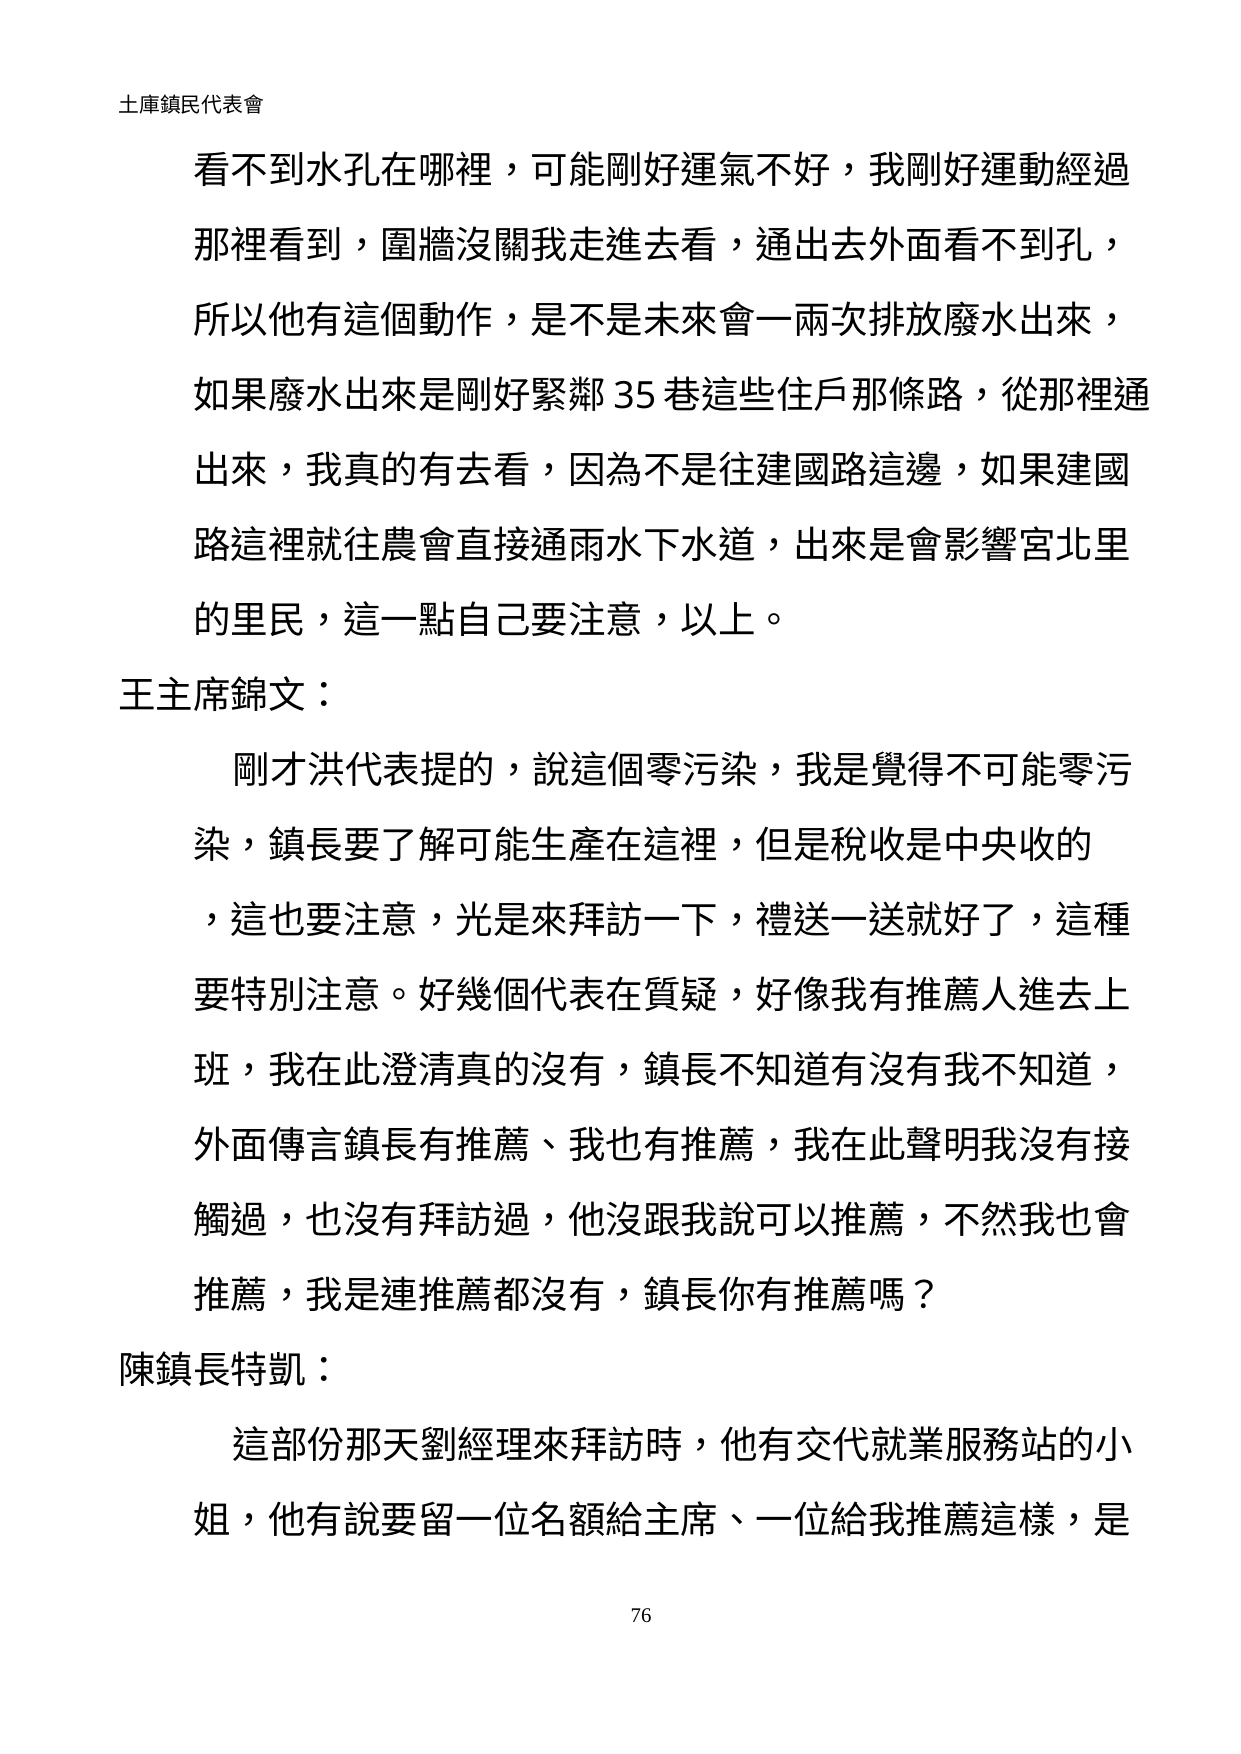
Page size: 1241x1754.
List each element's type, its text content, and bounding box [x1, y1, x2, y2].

text 看不到水孔在哪裡，可能剛好運氣不好，我剛好運動經過那裡看到，圍牆沒關我走進去看，通出去外面看不到孔，所以他有這個動作，是不是未來會一兩次排放廢水出來，如果廢水出來是剛好緊鄰35巷這些住戶那條路，從那裡通出來，我真的有去看，因為不是往建國路這邊，如果建國路這裡就往農會直接通雨水下水道，出來是會影響宮北里的里民，這一點自己要注意，以上。 [193, 129, 1163, 654]
text ，這也要注意，光是來拜訪一下，禮送一送就好了，這種要特別注意。好幾個代表在質疑，好像我有推薦人進去上班，我在此澄清真的沒有，鎮長不知道有沒有我不知道，外面傳言鎮長有推薦、我也有推薦，我在此聲明我沒有接觸過，也沒有拜訪過，他沒跟我說可以推薦，不然我也會推薦，我是連推薦都沒有，鎮長你有推薦嗎？ [193, 879, 1163, 1329]
text 這部份那天劉經理來拜訪時，他有交代就業服務站的小姐，他有說要留一位名額給主席、一位給我推薦這樣，是 [193, 1404, 1163, 1554]
text 陳鎮長特凱： [118, 1329, 1163, 1404]
text 剛才洪代表提的，說這個零污染，我是覺得不可能零污染，鎮長要了解可能生產在這裡，但是稅收是中央收的 [193, 729, 1163, 879]
text 王主席錦文： [118, 654, 1163, 729]
